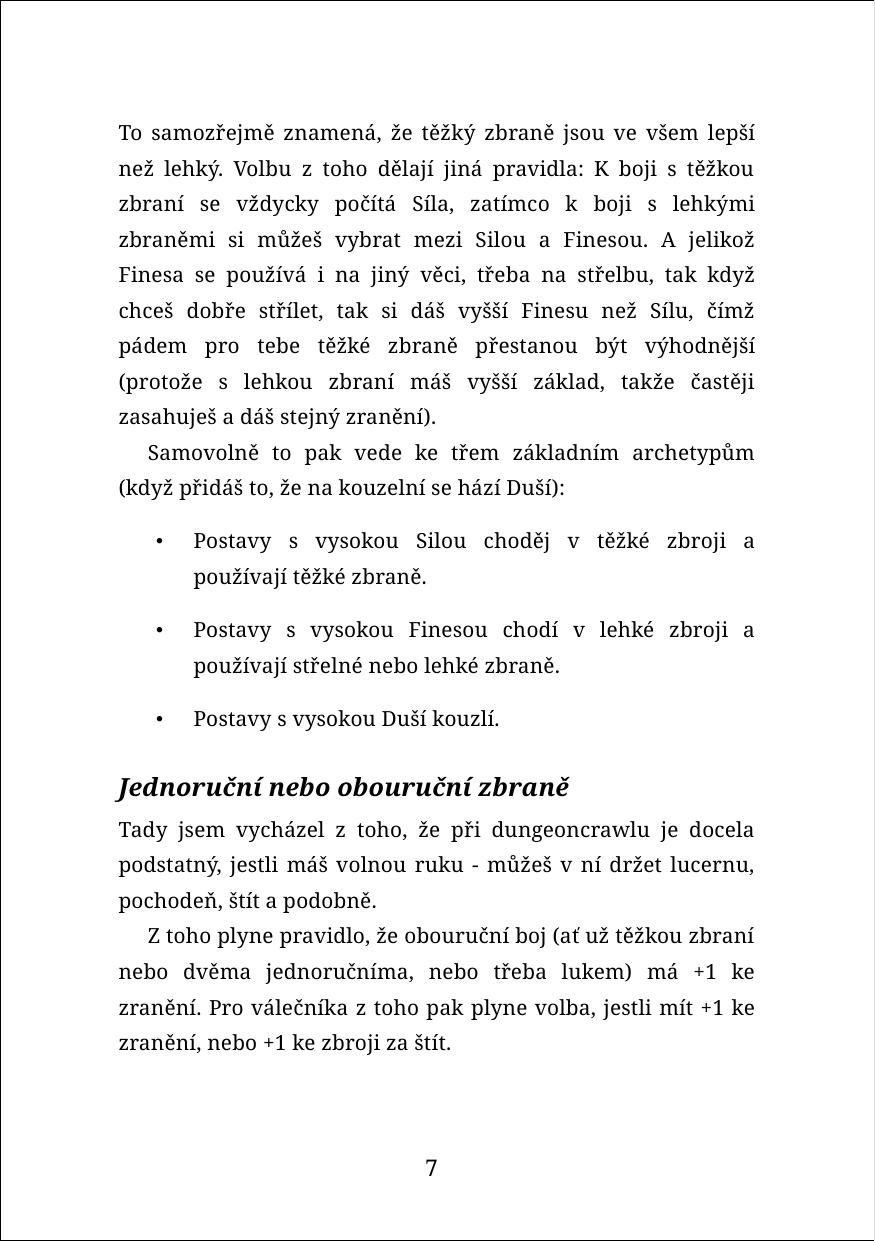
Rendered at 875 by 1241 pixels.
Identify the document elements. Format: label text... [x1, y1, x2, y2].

list Postavy s vysokou Finesou chodí v lehké zbroji a používají střelné nebo lehké zbraně. [156, 615, 756, 679]
list Postavy s vysokou Duší kouzlí. [156, 704, 756, 733]
text To samozřejmě znamená, že těžký zbraně jsou ve všem lepší než lehký. Volbu z toho dělají jiná pravidla: K boji s těžkou zbraní se vždycky počítá Síla, zatímco k boji s lehkými zbraněmi si můžeš vybrat mezi Silou a Finesou. A jelikož Finesa se používá i na jiný věci, třeba na střelbu, tak když chceš dobře střílet, tak si dáš vyšší Finesu než Sílu, čímž pádem pro tebe těžké zbraně přestanou být výhodnější (protože s lehkou zbraní máš vyšší základ, takže častěji zasahuješ a dáš stejný zranění). Samovolně to pak vede ke třem základním archetypům (když přidáš to, že na kouzelní se hází Duší): [118, 118, 756, 502]
text Tady jsem vycházel z toho, že při dungeoncrawlu je docela podstatný, jestli máš volnou ruku - můžeš v ní držet lucernu, pochodeň, štít a podobně. Z toho plyne pravidlo, že obouruční boj (ať už těžkou zbraní nebo dvěma jednoručníma, nebo třeba lukem) má +1 ke zranění. Pro válečníka z toho pak plyne volba, jestli mít +1 ke zranění, nebo +1 ke zbroji za štít. [118, 815, 756, 1057]
subtitle Jednoruční nebo obouruční zbraně [118, 769, 756, 803]
list Postavy s vysokou Silou choděj v těžké zbroji a používají těžké zbraně. [156, 527, 756, 591]
